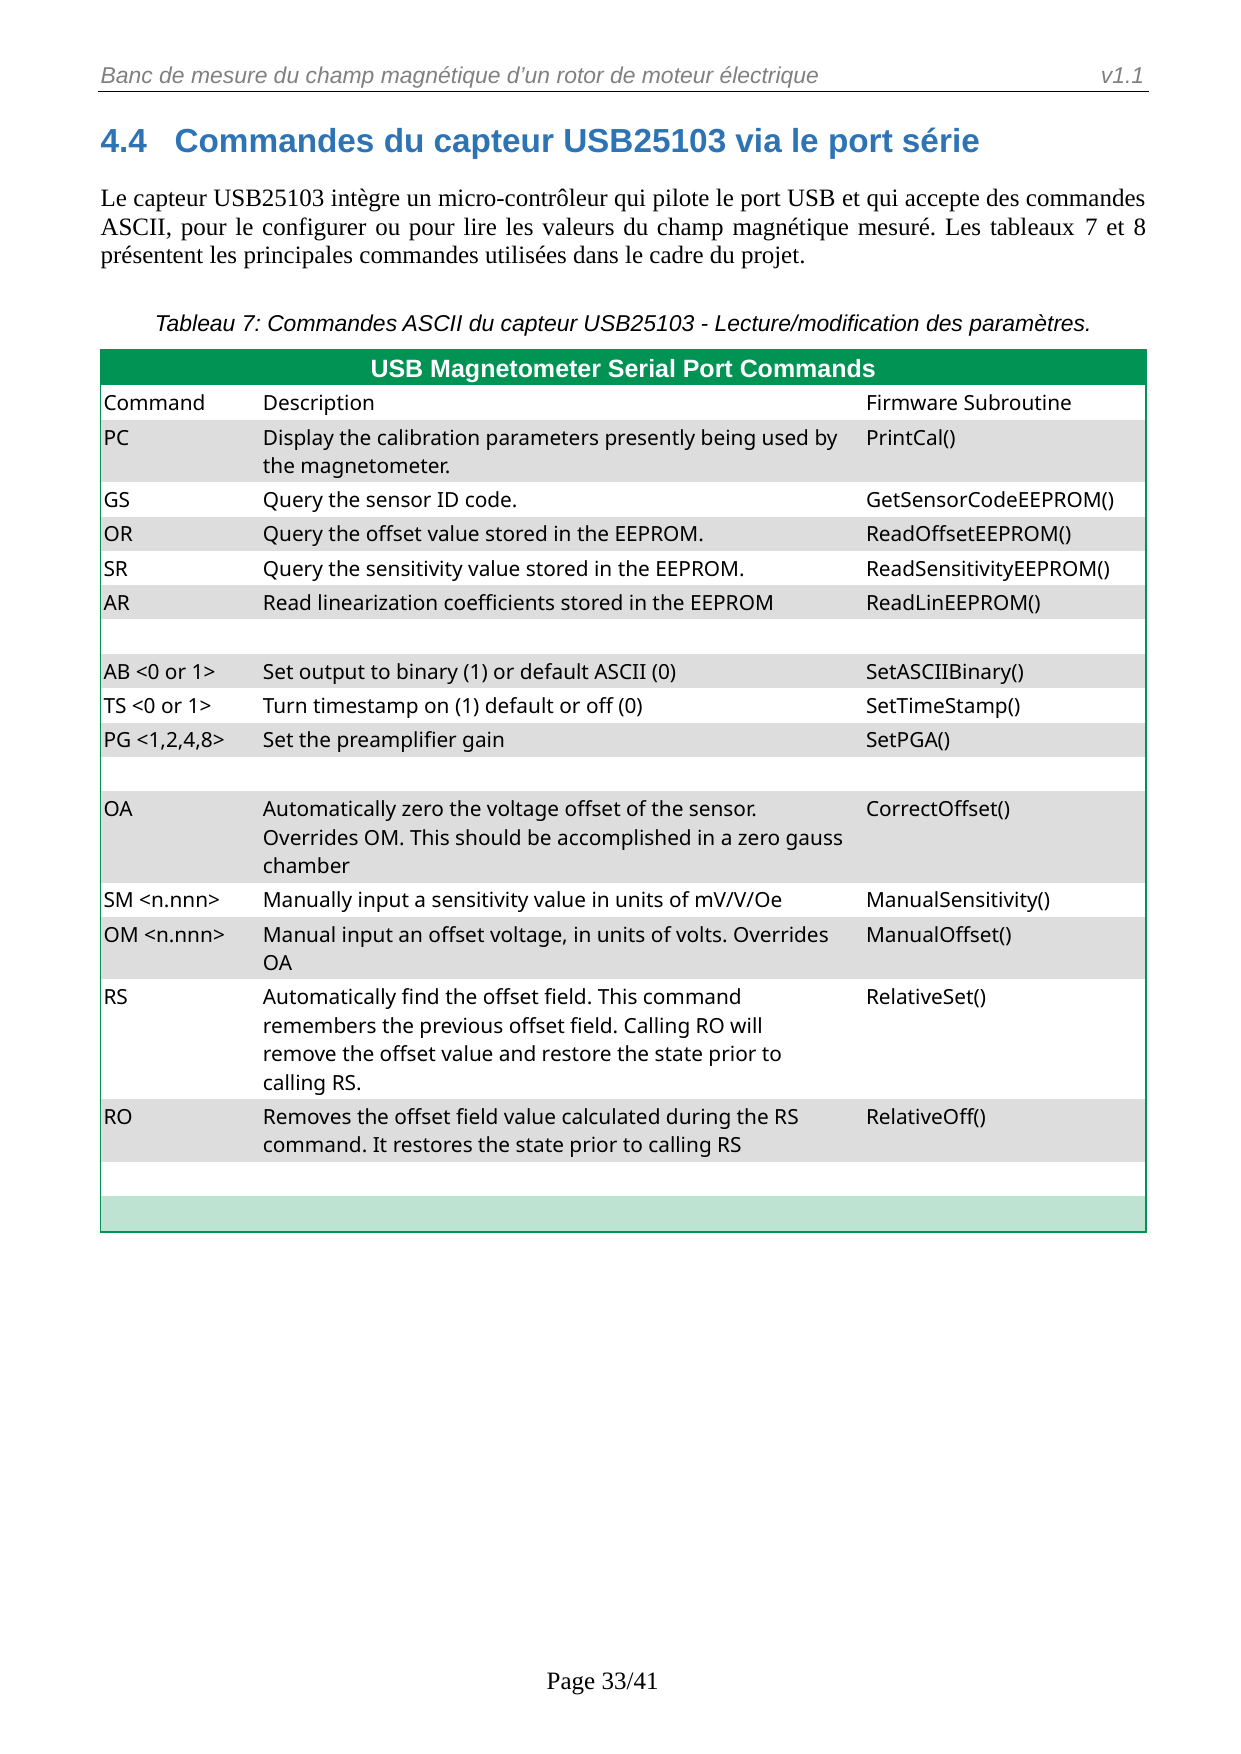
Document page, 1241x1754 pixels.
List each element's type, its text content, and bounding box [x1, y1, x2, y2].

table_cell RO [101, 1099, 260, 1162]
table_cell OM <n.nnn> [101, 917, 260, 979]
table_cell [863, 1196, 1145, 1231]
table_cell SetTimeStamp() [863, 688, 1145, 723]
table_cell AB <0 or 1> [101, 654, 260, 688]
table_cell ReadSensitivityEEPROM() [863, 551, 1145, 585]
table_cell GS [101, 483, 260, 517]
table_cell [101, 620, 260, 654]
text Le capteur USB25103 intègre un micro-contrôleur qui pilote le port USB et qui accepte des commandes ASCII, pour le configurer ou pour lire les valeurs du champ magnétique mesuré. Les tableaux 7 et 8 présentent les principales commandes utilisées dans le cadre du projet. [100, 183, 1146, 269]
table_cell Automatically find the offset field. This command remembers the previous offset field. Calling RO will remove the offset value and restore the state prior to calling RS. [260, 980, 863, 1099]
table_header USB Magnetometer Serial Port Commands [101, 351, 1145, 385]
table_cell SM <n.nnn> [101, 883, 260, 917]
table_cell Automatically zero the voltage offset of the sensor. Overrides OM. This should be accomplished in a zero gauss chamber [260, 791, 863, 883]
table_cell [863, 620, 1145, 654]
table_cell ReadOffsetEEPROM() [863, 517, 1145, 551]
table_cell PC [101, 420, 260, 482]
table_cell Manually input a sensitivity value in units of mV/V/Oe [260, 883, 863, 917]
table_cell Set the preamplifier gain [260, 723, 863, 757]
table_cell [260, 1196, 863, 1231]
table_cell OA [101, 791, 260, 883]
table_cell ManualOffset() [863, 917, 1145, 979]
table_cell Turn timestamp on (1) default or off (0) [260, 688, 863, 723]
table_cell ReadLinEEPROM() [863, 585, 1145, 619]
table_cell RelativeOff() [863, 1099, 1145, 1162]
table_cell PrintCal() [863, 420, 1145, 482]
table_cell [260, 620, 863, 654]
text Tableau 7: Commandes ASCII du capteur USB25103 - Lecture/modification des paramètres. [100, 310, 1146, 337]
table_cell RS [101, 980, 260, 1099]
table_cell TS <0 or 1> [101, 688, 260, 723]
table_cell [101, 1196, 260, 1231]
table_cell [101, 1162, 260, 1196]
table_cell SR [101, 551, 260, 585]
table_cell Query the offset value stored in the EEPROM. [260, 517, 863, 551]
subtitle Commandes du capteur USB25103 via le port série [100, 121, 1146, 159]
table_cell [260, 757, 863, 791]
table_cell AR [101, 585, 260, 619]
table_cell Manual input an offset voltage, in units of volts. Overrides OA [260, 917, 863, 979]
table_cell Firmware Subroutine [863, 385, 1145, 420]
table_cell Read linearization coefficients stored in the EEPROM [260, 585, 863, 619]
table_cell [101, 757, 260, 791]
table_cell OR [101, 517, 260, 551]
table_cell RelativeSet() [863, 980, 1145, 1099]
table_cell Query the sensor ID code. [260, 483, 863, 517]
table_cell Description [260, 385, 863, 420]
table_cell SetPGA() [863, 723, 1145, 757]
table_cell Query the sensitivity value stored in the EEPROM. [260, 551, 863, 585]
table_cell Set output to binary (1) or default ASCII (0) [260, 654, 863, 688]
table_cell [863, 1162, 1145, 1196]
table_cell [863, 757, 1145, 791]
table_cell Removes the offset field value calculated during the RS command. It restores the state prior to calling RS [260, 1099, 863, 1162]
table_cell Command [101, 385, 260, 420]
table_cell GetSensorCodeEEPROM() [863, 483, 1145, 517]
table_cell ManualSensitivity() [863, 883, 1145, 917]
table_cell Display the calibration parameters presently being used by the magnetometer. [260, 420, 863, 482]
table_cell PG <1,2,4,8> [101, 723, 260, 757]
table_cell [260, 1162, 863, 1196]
table_cell CorrectOffset() [863, 791, 1145, 883]
table_cell SetASCIIBinary() [863, 654, 1145, 688]
